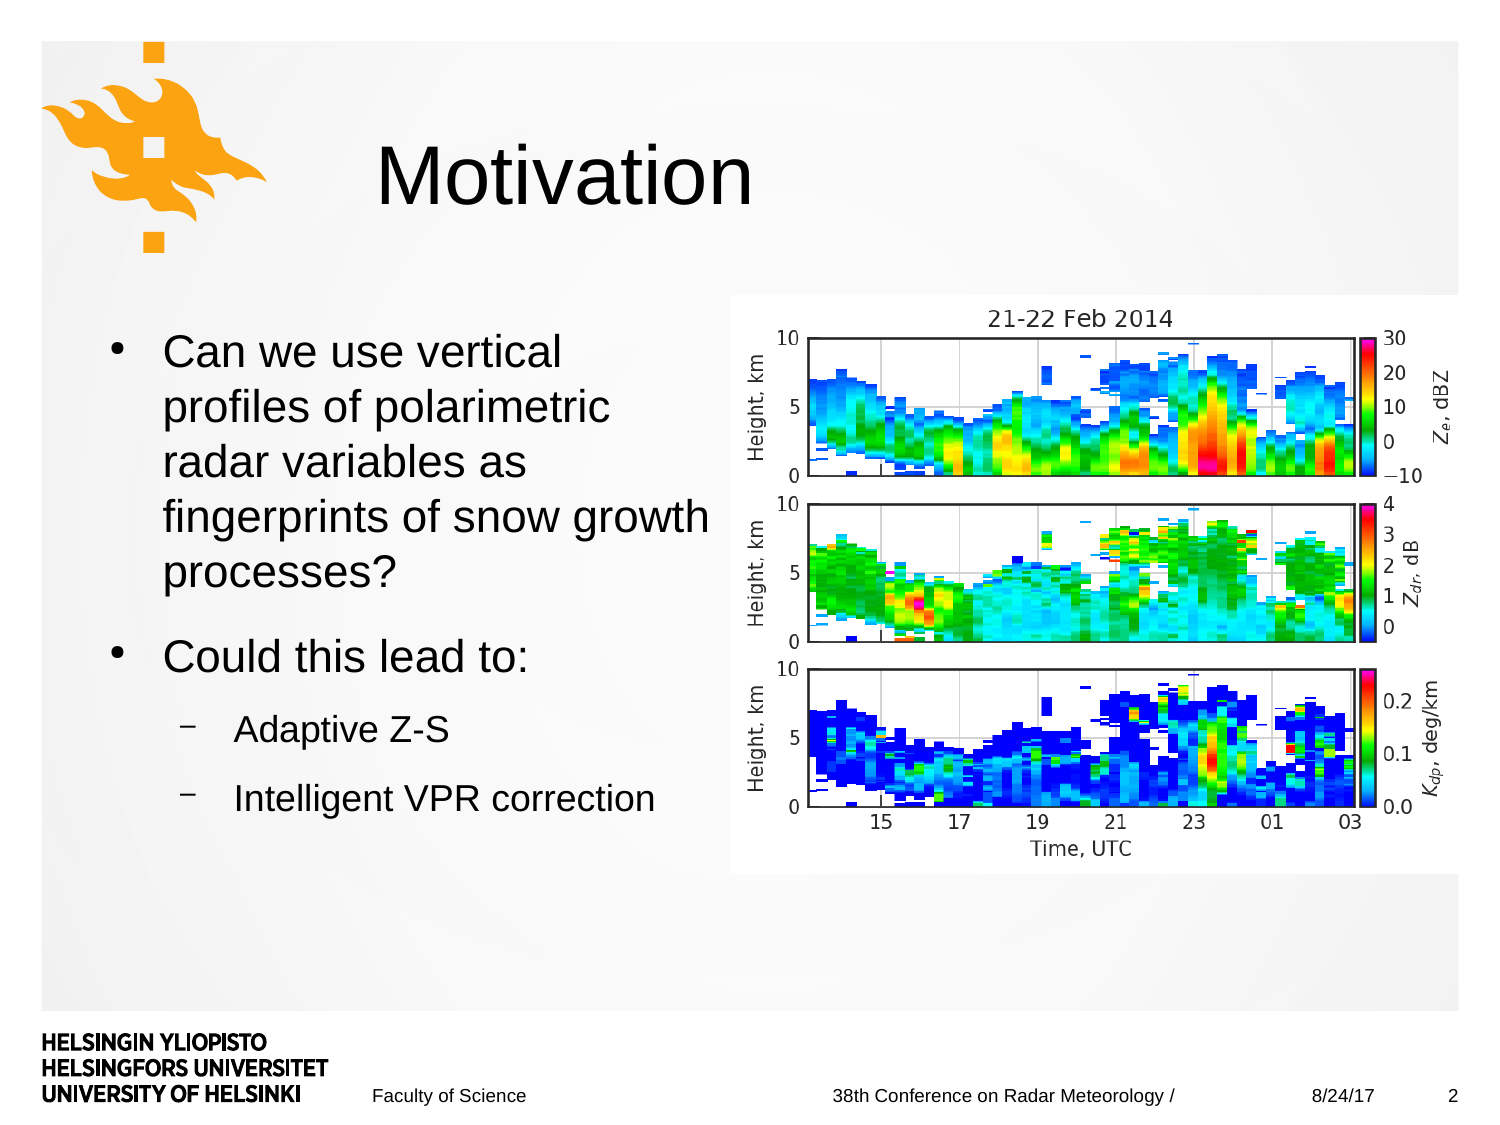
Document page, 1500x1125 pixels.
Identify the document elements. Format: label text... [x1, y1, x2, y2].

title Motivation [360, 113, 1447, 314]
picture [41, 41, 1466, 1011]
list Can we use vertical profiles of polarimetric radar variables as fingerprints of snow growth processes? Could this lead to: Adaptive Z-S Intelligent VPR correction [76, 314, 733, 953]
picture [144, 137, 164, 158]
